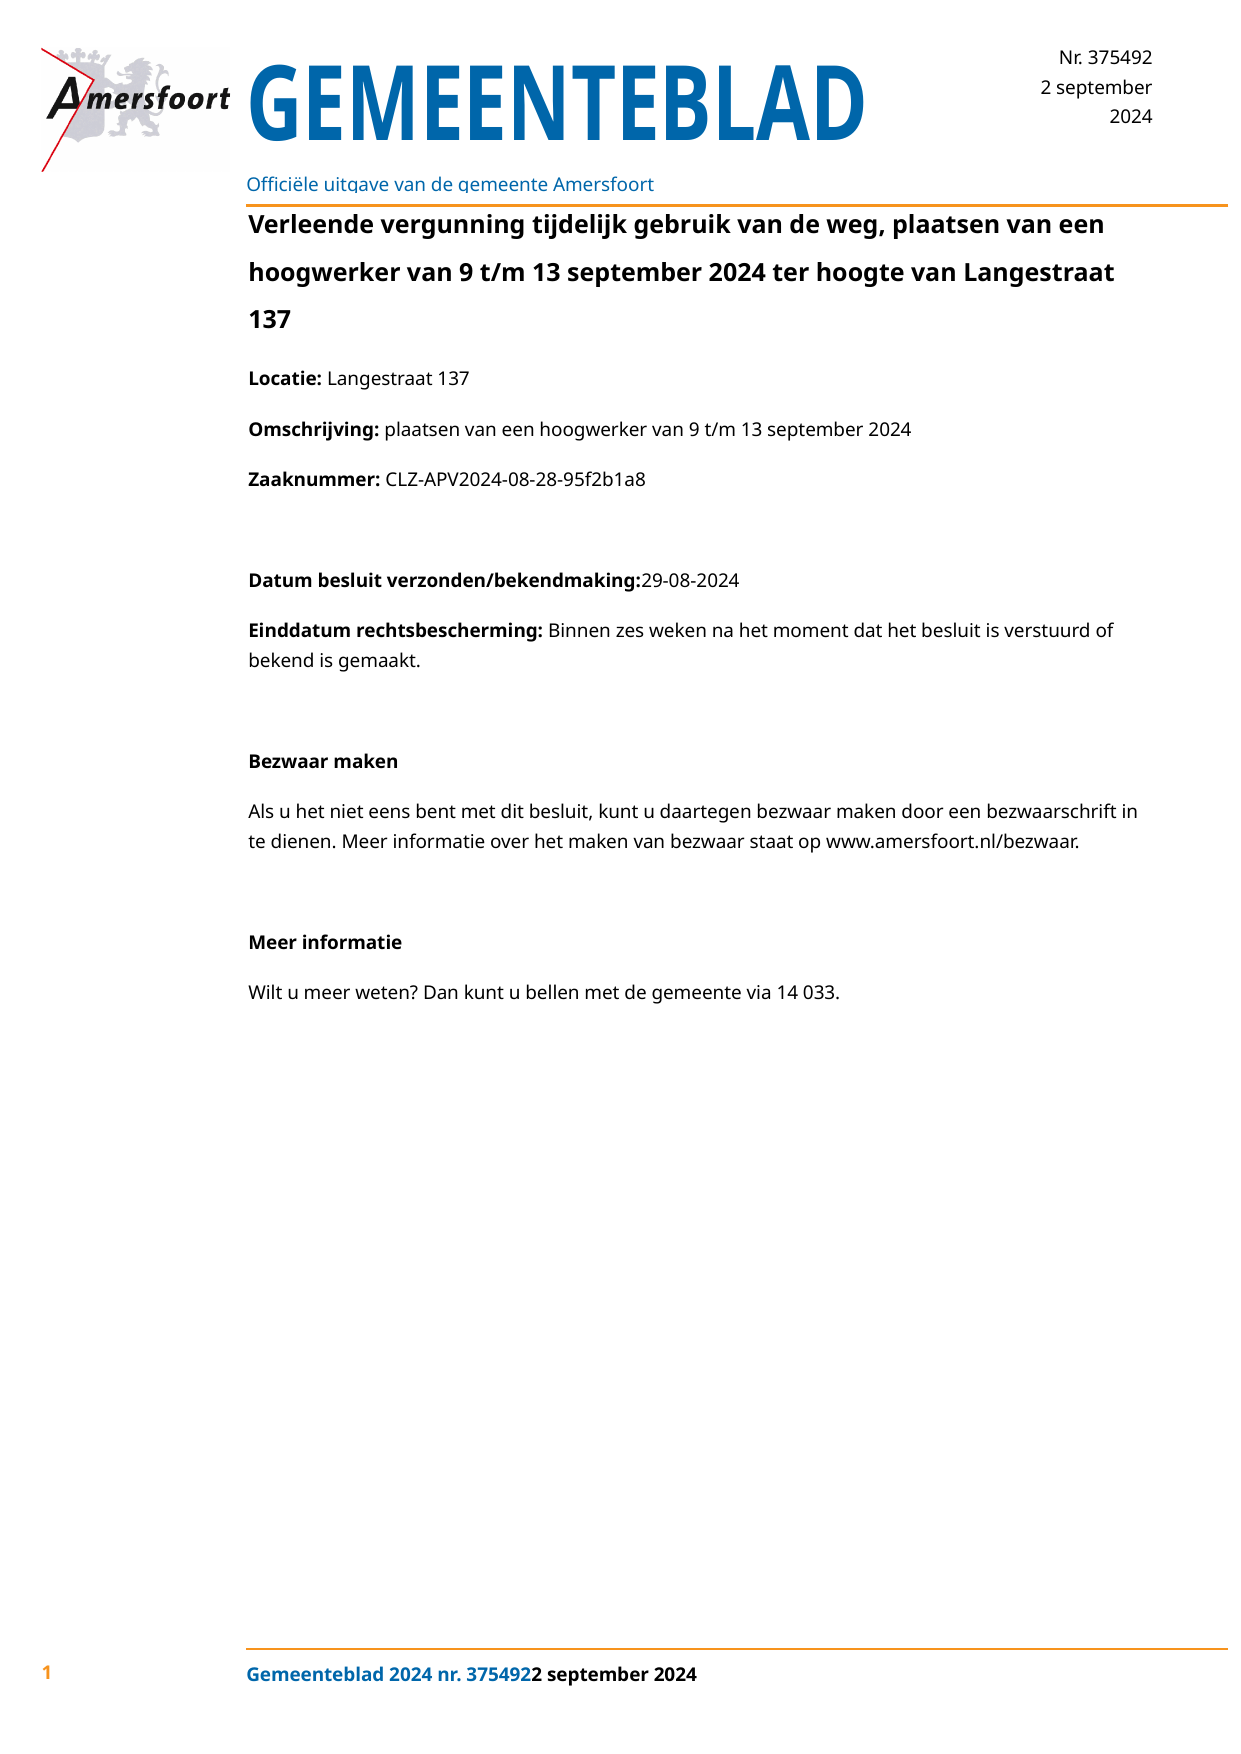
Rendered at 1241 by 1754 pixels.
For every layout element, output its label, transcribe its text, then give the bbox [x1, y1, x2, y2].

text Einddatum rechtsbescherming: Binnen zes weken na het moment dat het besluit is verstuurd of bekend is gemaakt. [248, 618, 1152, 673]
text Verleende vergunning tijdelijk gebruik van de weg, plaatsen van een hoogwerker van 9 t/m 13 september 2024 ter hoogte van Langestraat 137 [248, 207, 1152, 336]
text Bezwaar maken [248, 748, 1152, 774]
text Meer informatie [248, 929, 1152, 954]
text Zaaknummer: CLZ-APV2024-08-28-95f2b1a8 [248, 466, 1152, 492]
text Locatie: Langestraat 137 [248, 366, 1152, 391]
picture [41, 47, 231, 172]
text Datum besluit verzonden/bekendmaking:29-08-2024 [248, 567, 1152, 593]
text Als u het niet eens bent met dit besluit, kunt u daartegen bezwaar maken door een bezwaarschrift in te dienen. Meer informatie over het maken van bezwaar staat op www.amersfoort.nl/bezwaar. [248, 798, 1152, 854]
text Wilt u meer weten? Dan kunt u bellen met de gemeente via 14 033. [248, 979, 1152, 1005]
text Omschrijving: plaatsen van een hoogwerker van 9 t/m 13 september 2024 [248, 416, 1152, 442]
